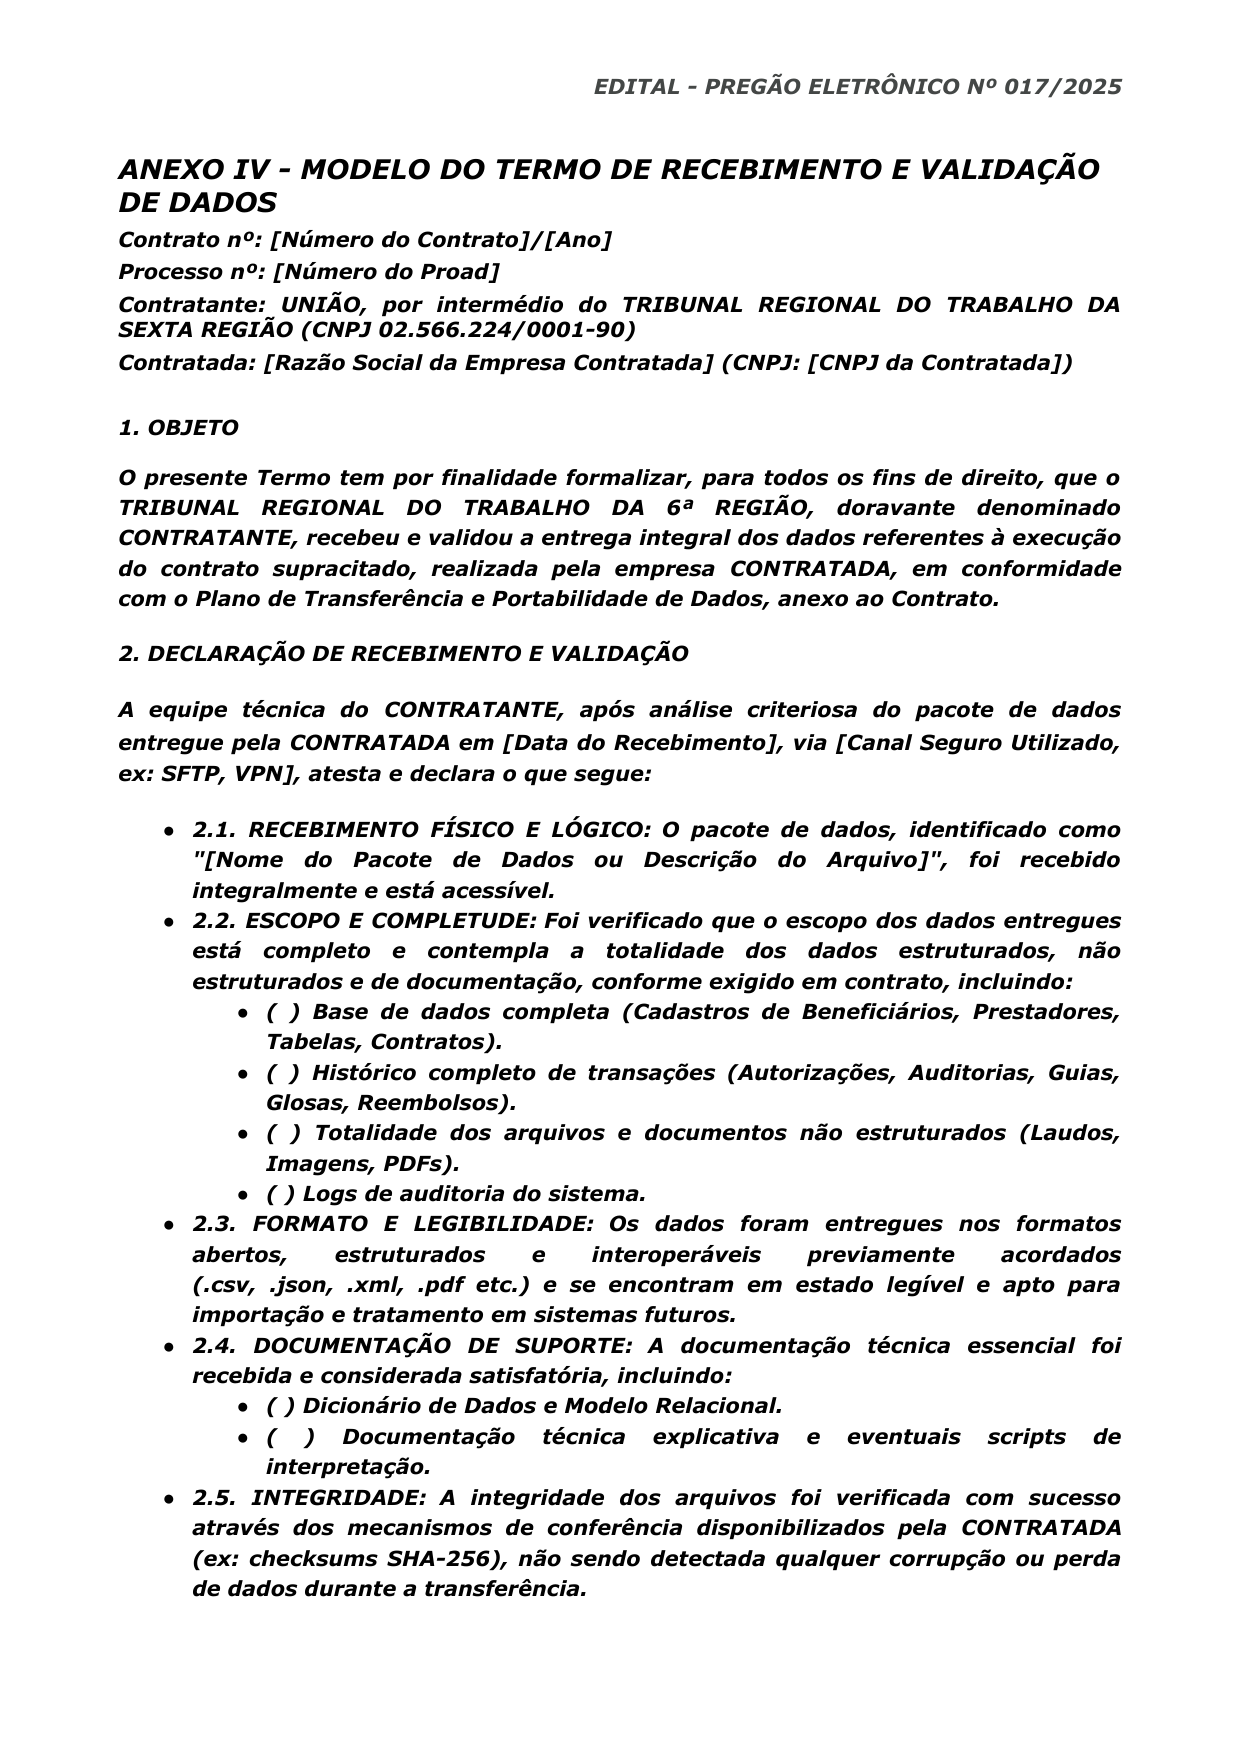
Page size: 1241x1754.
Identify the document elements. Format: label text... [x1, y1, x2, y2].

text O presente Termo tem por finalidade formalizar, para todos os fins de direito, que o TRIBUNAL REGIONAL DO TRABALHO DA 6ª REGIÃO, doravante denominado CONTRATANTE, recebeu e validou a entrega integral dos dados referentes à execução do contrato supracitado, realizada pela empresa CONTRATADA, em conformidade com o Plano de Transferência e Portabilidade de Dados, anexo ao Contrato. [118, 464, 1122, 611]
list ( ) Histórico completo de transações (Autorizações, Auditorias, Guias, Glosas, Reembolsos). [236, 1059, 1122, 1115]
list 2.2. ESCOPO E COMPLETUDE: Foi verificado que o escopo dos dados entregues está completo e contempla a totalidade dos dados estruturados, não estruturados e de documentação, conforme exigido em contrato, incluindo: [162, 907, 1122, 993]
text 2. DECLARAÇÃO DE RECEBIMENTO E VALIDAÇÃO [118, 641, 1122, 666]
text Contratante: UNIÃO, por intermédio do TRIBUNAL REGIONAL DO TRABALHO DA SEXTA REGIÃO (CNPJ 02.566.224/0001-90) [118, 291, 1122, 342]
text Contratada: [Razão Social da Empresa Contratada] (CNPJ: [CNPJ da Contratada]) [118, 349, 1122, 374]
list ( ) Dicionário de Dados e Modelo Relacional. [236, 1393, 1122, 1418]
list 2.4. DOCUMENTAÇÃO DE SUPORTE: A documentação técnica essencial foi recebida e considerada satisfatória, incluindo: [162, 1332, 1122, 1388]
text 1. OBJETO [118, 414, 1122, 439]
list ( ) Documentação técnica explicativa e eventuais scripts de interpretação. [236, 1423, 1122, 1479]
list ( ) Totalidade dos arquivos e documentos não estruturados (Laudos, Imagens, PDFs). [236, 1120, 1122, 1175]
list 2.3. FORMATO E LEGIBILIDADE: Os dados foram entregues nos formatos abertos, estruturados e interoperáveis previamente acordados (.csv, .json, .xml, .pdf etc.) e se encontram em estado legível e apto para importação e tratamento em sistemas futuros. [162, 1211, 1122, 1327]
text Processo nº: [Número do Proad] [118, 259, 1122, 284]
list 2.5. INTEGRIDADE: A integridade dos arquivos foi verificada com sucesso através dos mecanismos de conferência disponibilizados pela CONTRATADA (ex: checksums SHA-256), não sendo detectada qualquer corrupção ou perda de dados durante a transferência. [162, 1484, 1122, 1601]
subtitle ANEXO IV - MODELO DO TERMO DE RECEBIMENTO E VALIDAÇÃO DE DADOS [118, 152, 1122, 218]
list ( ) Base de dados completa (Cadastros de Beneficiários, Prestadores, Tabelas, Contratos). [236, 998, 1122, 1054]
text A equipe técnica do CONTRATANTE, após análise criteriosa do pacote de dados entregue pela CONTRATADA em [Data do Recebimento], via [Canal Seguro Utilizado, ex: SFTP, VPN], atesta e declara o que segue: [118, 696, 1122, 786]
list 2.1. RECEBIMENTO FÍSICO E LÓGICO: O pacote de dados, identificado como "[Nome do Pacote de Dados ou Descrição do Arquivo]", foi recebido integralmente e está acessível. [162, 816, 1122, 902]
list ( ) Logs de auditoria do sistema. [236, 1180, 1122, 1206]
text Contrato nº: [Número do Contrato]/[Ano] [118, 226, 1122, 251]
